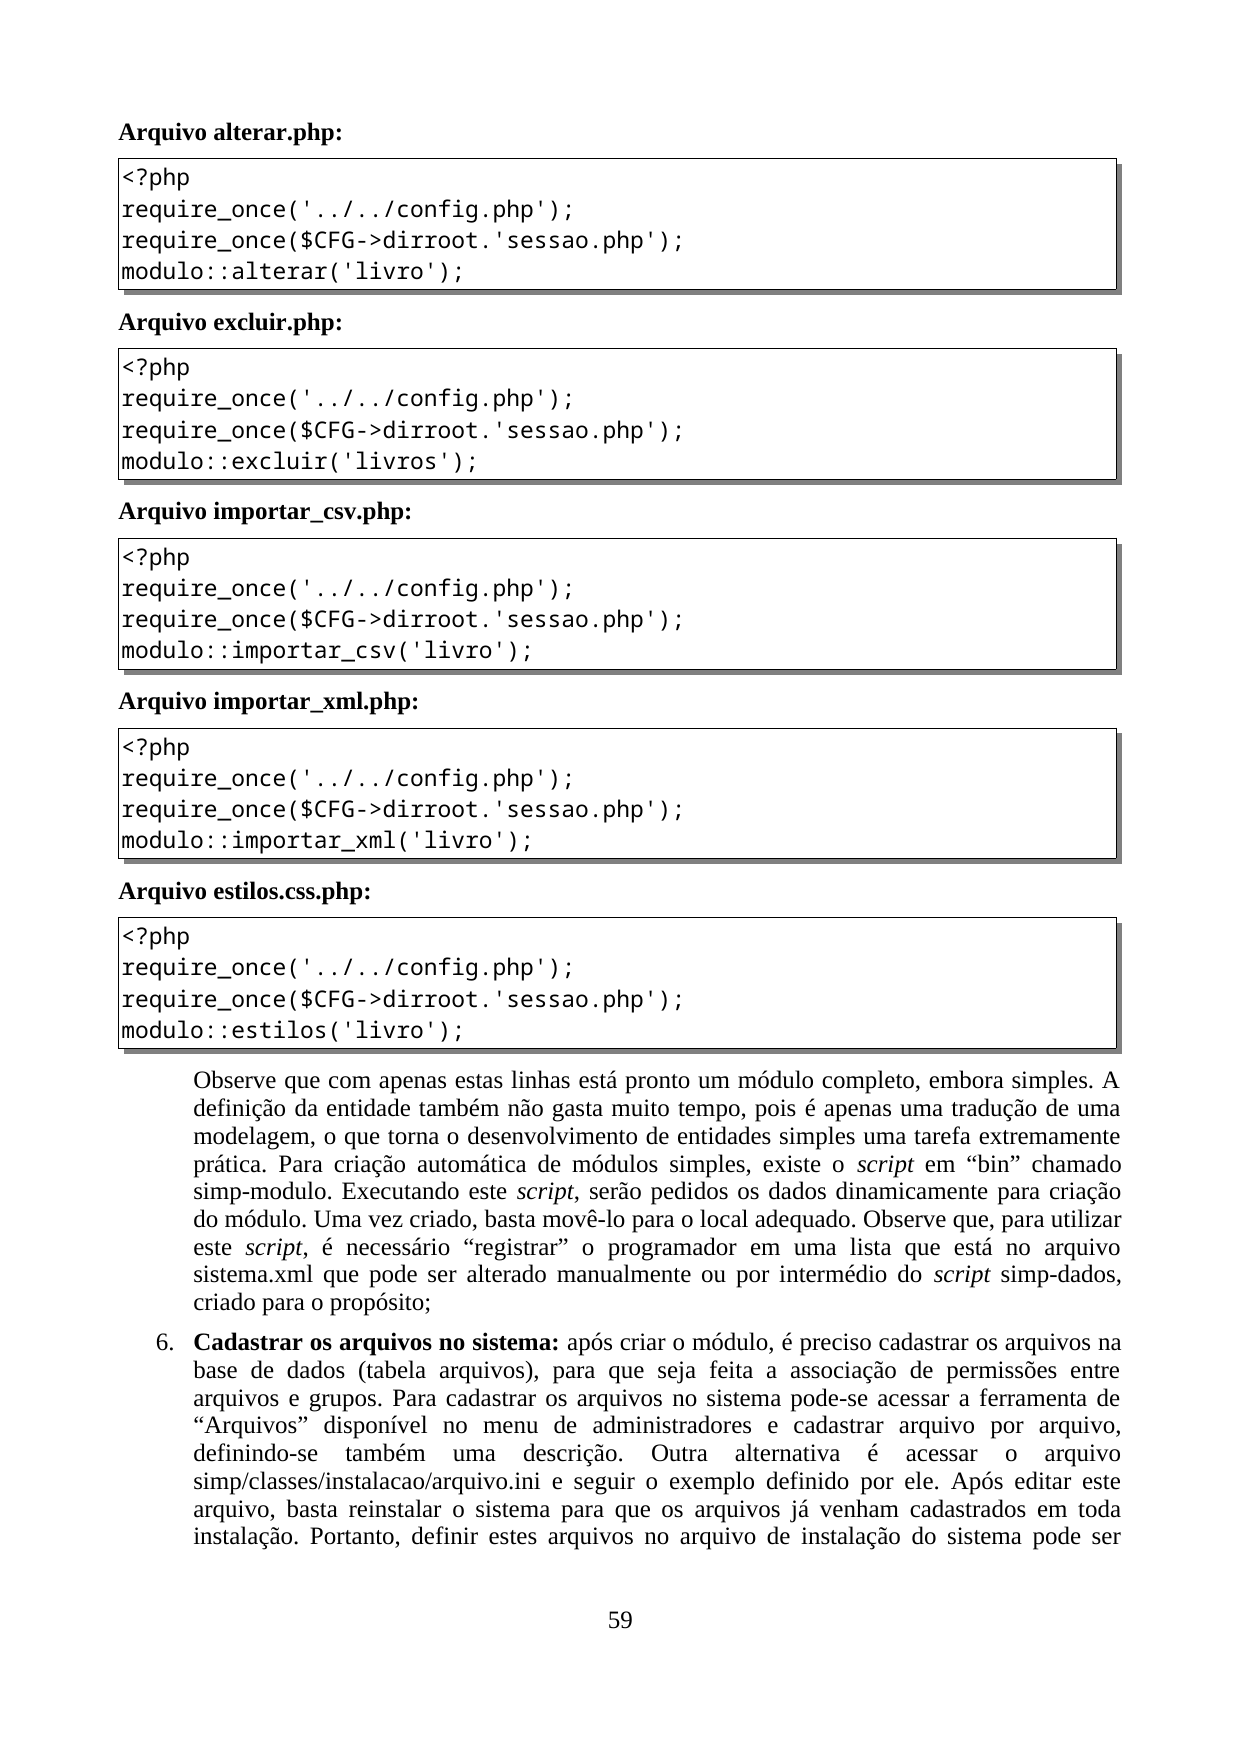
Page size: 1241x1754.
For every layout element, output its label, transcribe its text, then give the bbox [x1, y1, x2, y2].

text <?php require_once('../../config.php'); require_once($CFG->dirroot.'sessao.php'); modulo::estilos('livro'); [119, 918, 1116, 1048]
text Arquivo importar_csv.php: [118, 497, 1122, 525]
text Arquivo estilos.css.php: [118, 877, 1122, 904]
text Arquivo importar_xml.php: [118, 687, 1122, 715]
text <?php require_once('../../config.php'); require_once($CFG->dirroot.'sessao.php'); modulo::alterar('livro'); [119, 159, 1116, 289]
list Observe que com apenas estas linhas está pronto um módulo completo, embora simples. A definição da entidade também não gasta muito tempo, pois é apenas uma tradução de uma modelagem, o que torna o desenvolvimento de entidades simples uma tarefa extremamente prática. Para criação automática de módulos simples, existe o script em “bin” chamado simp-modulo. Executando este script, serão pedidos os dados dinamicamente para criação do módulo. Uma vez criado, basta movê-lo para o local adequado. Observe que, para utilizar este script, é necessário “registrar” o programador em uma lista que está no arquivo sistema.xml que pode ser alterado manualmente ou por intermédio do script simp-dados, criado para o propósito; [156, 1067, 1122, 1316]
text <?php require_once('../../config.php'); require_once($CFG->dirroot.'sessao.php'); modulo::excluir('livros'); [119, 349, 1116, 479]
list Cadastrar os arquivos no sistema: após criar o módulo, é preciso cadastrar os arquivos na base de dados (tabela arquivos), para que seja feita a associação de permissões entre arquivos e grupos. Para cadastrar os arquivos no sistema pode-se acessar a ferramenta de “Arquivos” disponível no menu de administradores e cadastrar arquivo por arquivo, definindo-se também uma descrição. Outra alternativa é acessar o arquivo simp/classes/instalacao/arquivo.ini e seguir o exemplo definido por ele. Após editar este arquivo, basta reinstalar o sistema para que os arquivos já venham cadastrados em toda instalação. Portanto, definir estes arquivos no arquivo de instalação do sistema pode ser [156, 1328, 1122, 1550]
text Arquivo alterar.php: [118, 118, 1122, 146]
text Arquivo excluir.php: [118, 308, 1122, 336]
text <?php require_once('../../config.php'); require_once($CFG->dirroot.'sessao.php'); modulo::importar_xml('livro'); [119, 729, 1116, 858]
text <?php require_once('../../config.php'); require_once($CFG->dirroot.'sessao.php'); modulo::importar_csv('livro'); [119, 539, 1116, 669]
